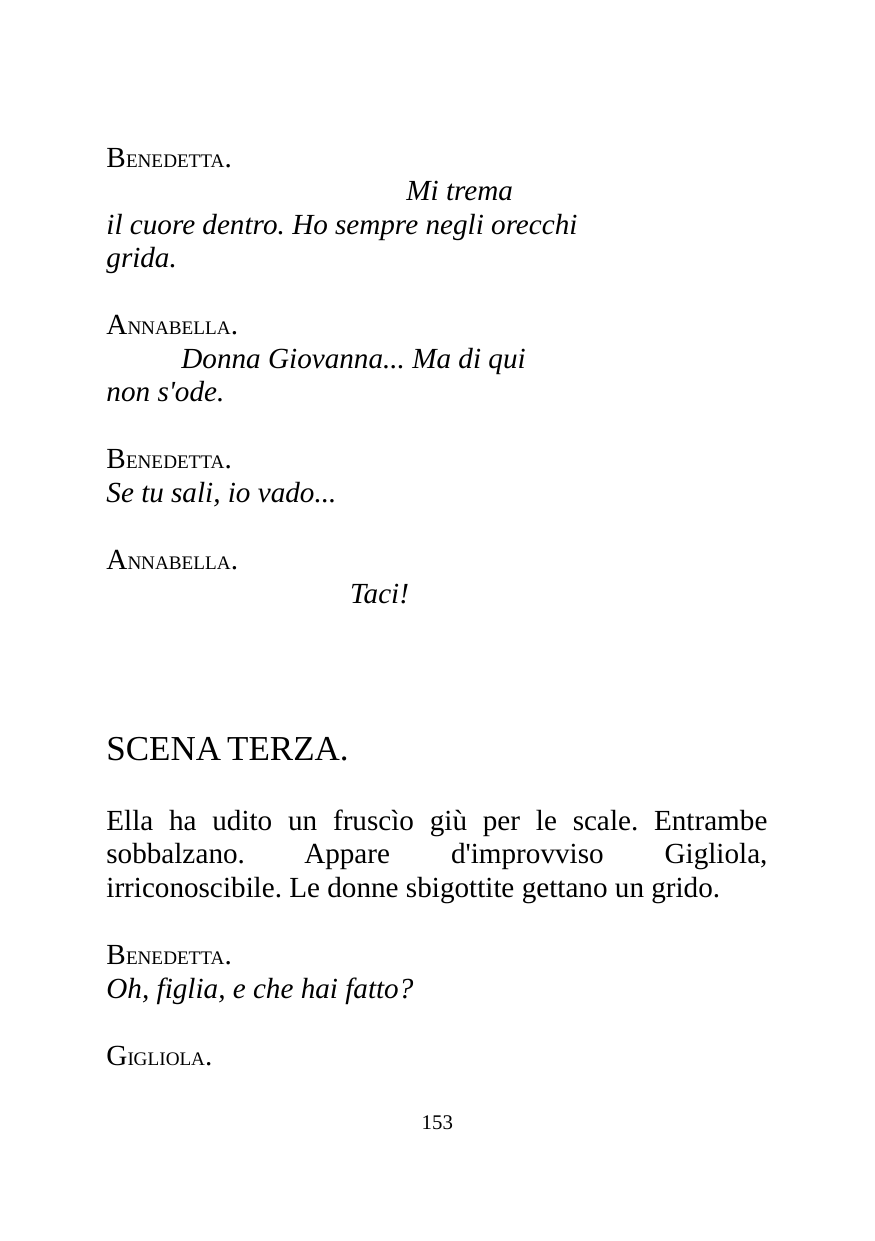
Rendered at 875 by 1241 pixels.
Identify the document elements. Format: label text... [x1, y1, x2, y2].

text Oh, figlia, e che hai fatto? [106, 971, 768, 1004]
subtitle SCENA TERZA. [106, 727, 768, 768]
text Donna Giovanna... Ma di qui [181, 341, 768, 374]
text non s'ode. [106, 374, 768, 408]
text Se tu sali, io vado... [106, 475, 768, 509]
text Ella ha udito un fruscìo giù per le scale. Entrambe sobbalzano. Appare d'improvviso Gigliola, irriconoscibile. Le donne sbigottite gettano un grido. [106, 803, 768, 904]
text Annabella. [106, 542, 768, 576]
text Annabella. [106, 307, 768, 341]
text Benedetta. [106, 442, 768, 475]
text Gigliola. [106, 1038, 768, 1071]
text Taci! [350, 576, 768, 609]
text Benedetta. [106, 140, 768, 173]
text il cuore dentro. Ho sempre negli orecchi [106, 207, 768, 240]
text grida. [106, 240, 768, 274]
text Benedetta. [106, 937, 768, 971]
text Mi trema [406, 173, 768, 207]
